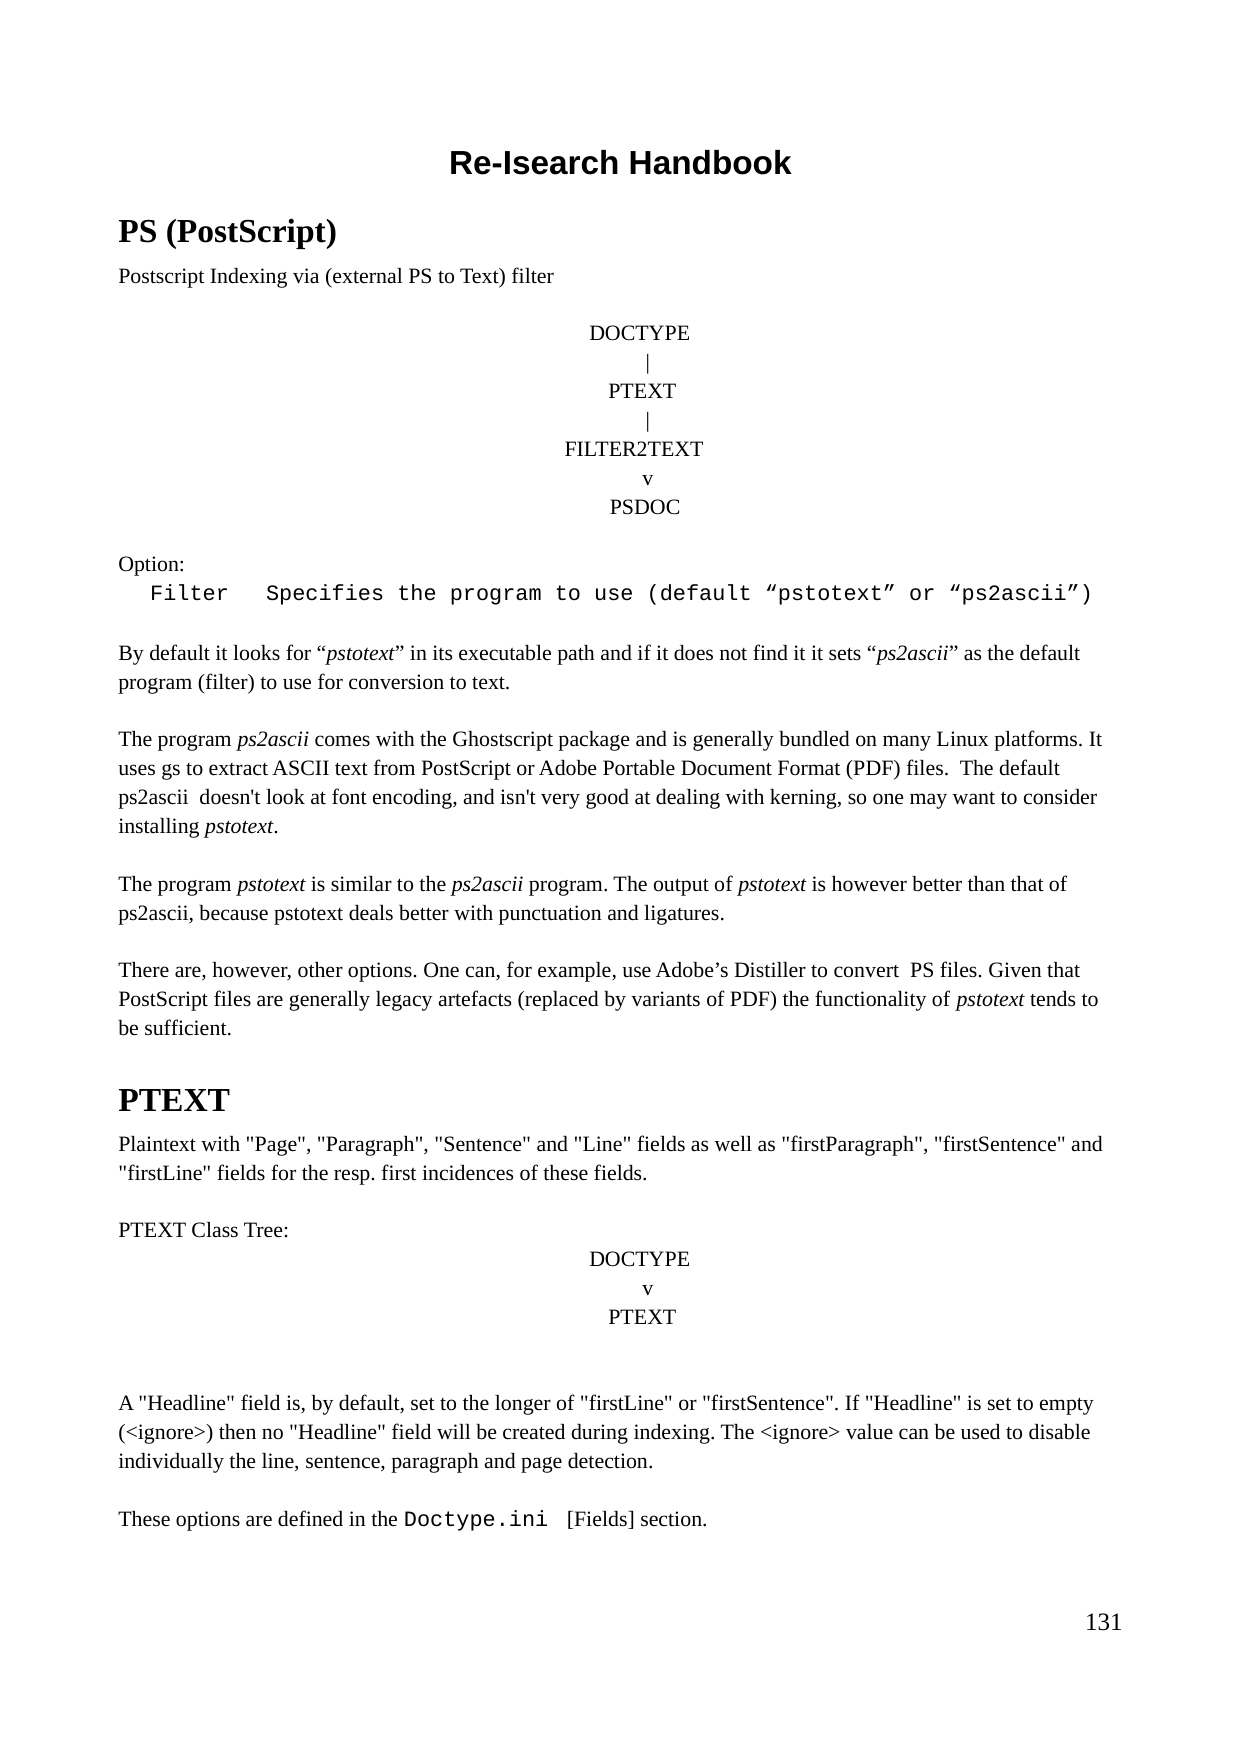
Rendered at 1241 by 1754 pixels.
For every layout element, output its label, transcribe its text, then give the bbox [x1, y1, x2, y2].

text DOCTYPE [118, 1246, 1122, 1272]
text Filter Specifies the program to use (default “pstotext” or “ps2ascii”) [118, 580, 1122, 607]
text PTEXT [118, 1304, 1122, 1329]
text PTEXT Class Tree: [118, 1217, 1122, 1243]
text Plaintext with "Page", "Paragraph", "Sentence" and "Line" fields as well as "firstParagraph", "firstSentence" and "firstLine" fields for the resp. first incidences of these fields. [118, 1131, 1122, 1185]
text The program pstotext is similar to the ps2ascii program. The output of pstotext is however better than that of ps2ascii, because pstotext deals better with punctuation and ligatures. [118, 871, 1122, 925]
subtitle PTEXT [118, 1080, 1122, 1118]
text | [118, 407, 1122, 432]
text Option: [118, 551, 1122, 577]
text Postscript Indexing via (external PS to Text) filter [118, 263, 1122, 288]
text These options are defined in the Doctype.ini [Fields] section. [118, 1506, 1122, 1533]
text v [118, 1275, 1122, 1301]
text FILTER2TEXT [118, 436, 1122, 461]
text v [118, 465, 1122, 490]
subtitle PS (PostScript) [118, 212, 1122, 250]
text The program ps2ascii comes with the Ghostscript package and is generally bundled on many Linux platforms. It uses gs to extract ASCII text from PostScript or Adobe Portable Document Format (PDF) files. The default ps2ascii doesn't look at font encoding, and isn't very good at dealing with kerning, so one may want to consider installing pstotext. [118, 726, 1122, 838]
text DOCTYPE [118, 320, 1122, 345]
text A "Headline" field is, by default, set to the longer of "firstLine" or "firstSentence". If "Headline" is set to empty (<ignore>) then no "Headline" field will be created during indexing. The <ignore> value can be used to disable individually the line, sentence, paragraph and page detection. [118, 1390, 1122, 1473]
text PTEXT [118, 378, 1122, 403]
text There are, however, other options. One can, for example, use Adobe’s Distiller to convert PS files. Given that PostScript files are generally legacy artefacts (replaced by variants of PDF) the functionality of pstotext tends to be sufficient. [118, 957, 1122, 1040]
text PSDOC [118, 494, 1122, 519]
text By default it looks for “pstotext” in its executable path and if it does not find it it sets “ps2ascii” as the default program (filter) to use for conversion to text. [118, 640, 1122, 694]
text | [118, 349, 1122, 374]
